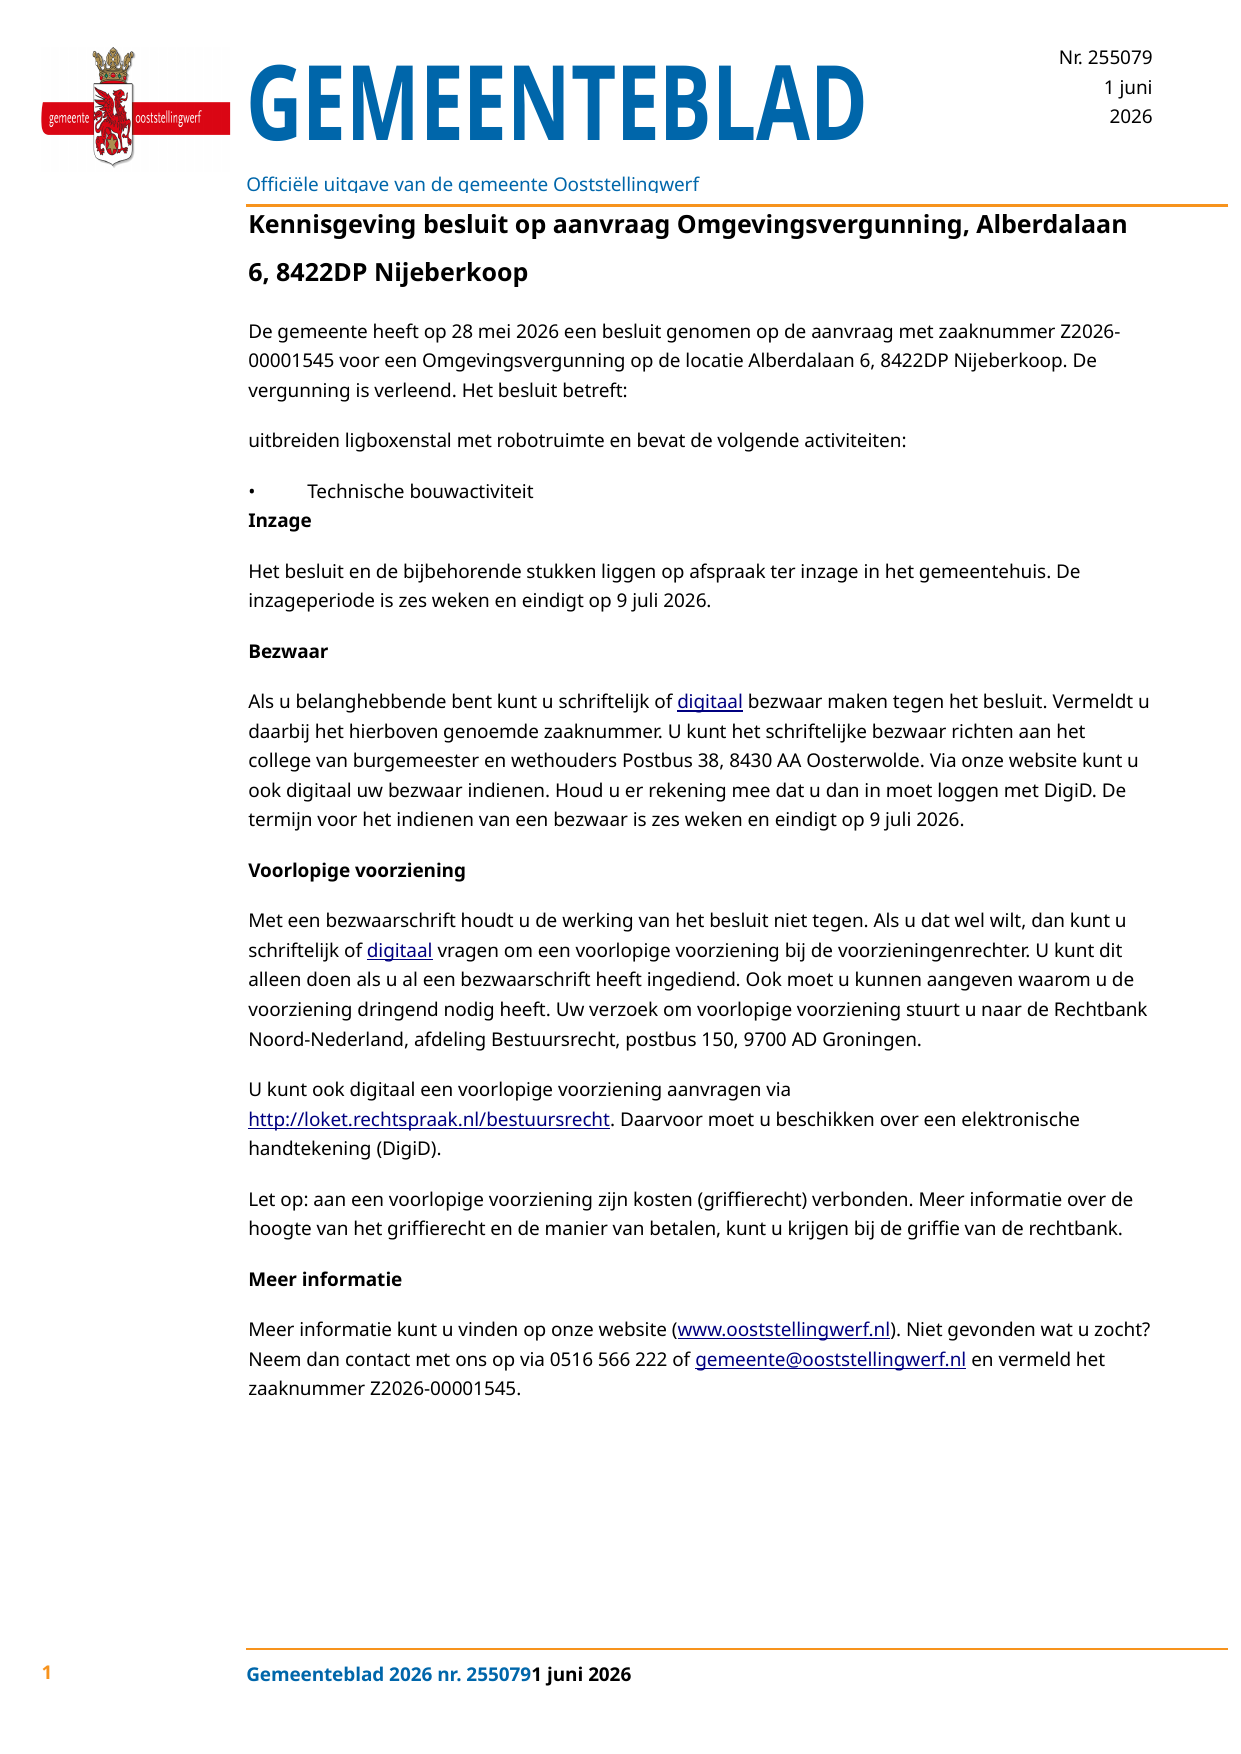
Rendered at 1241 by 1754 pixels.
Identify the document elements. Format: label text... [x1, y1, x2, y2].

text Meer informatie [248, 1266, 1152, 1292]
text Let op: aan een voorlopige voorziening zijn kosten (griffierecht) verbonden. Meer informatie over de hoogte van het griffierecht en de manier van betalen, kunt u krijgen bij de griffie van de rechtbank. [248, 1186, 1152, 1241]
picture [41, 47, 231, 172]
text Als u belanghebbende bent kunt u schriftelijk of digitaal bezwaar maken tegen het besluit. Vermeldt u daarbij het hierboven genoemde zaaknummer. U kunt het schriftelijke bezwaar richten aan het college van burgemeester en wethouders Postbus 38, 8430 AA Oosterwolde. Via onze website kunt u ook digitaal uw bezwaar indienen. Houd u er rekening mee dat u dan in moet loggen met DigiD. De termijn voor het indienen van een bezwaar is zes weken en eindigt op 9 juli 2026. [248, 688, 1152, 832]
text Het besluit en de bijbehorende stukken liggen op afspraak ter inzage in het gemeentehuis. De inzageperiode is zes weken en eindigt op 9 juli 2026. [248, 558, 1152, 613]
list Technische bouwactiviteit [248, 478, 1152, 504]
text De gemeente heeft op 28 mei 2026 een besluit genomen op de aanvraag met zaaknummer Z2026-00001545 voor een Omgevingsvergunning op de locatie Alberdalaan 6, 8422DP Nijeberkoop. De vergunning is verleend. Het besluit betreft: [248, 318, 1152, 403]
text Voorlopige voorziening [248, 857, 1152, 883]
text Met een bezwaarschrift houdt u de werking van het besluit niet tegen. Als u dat wel wilt, dan kunt u schriftelijk of digitaal vragen om een voorlopige voorziening bij de voorzieningenrechter. U kunt dit alleen doen als u al een bezwaarschrift heeft ingediend. Ook moet u kunnen aangeven waarom u de voorziening dringend nodig heeft. Uw verzoek om voorlopige voorziening stuurt u naar de Rechtbank Noord-Nederland, afdeling Bestuursrecht, postbus 150, 9700 AD Groningen. [248, 907, 1152, 1052]
text U kunt ook digitaal een voorlopige voorziening aanvragen via http://loket.rechtspraak.nl/bestuursrecht. Daarvoor moet u beschikken over een elektronische handtekening (DigiD). [248, 1076, 1152, 1161]
text Inzage [248, 507, 1152, 533]
text Meer informatie kunt u vinden op onze website (www.ooststellingwerf.nl). Niet gevonden wat u zocht? Neem dan contact met ons op via 0516 566 222 of gemeente@ooststellingwerf.nl en vermeld het zaaknummer Z2026-00001545. [248, 1316, 1152, 1401]
text Bezwaar [248, 638, 1152, 664]
text Kennisgeving besluit op aanvraag Omgevingsvergunning, Alberdalaan 6, 8422DP Nijeberkoop [248, 207, 1152, 288]
text uitbreiden ligboxenstal met robotruimte en bevat de volgende activiteiten: [248, 427, 1152, 453]
